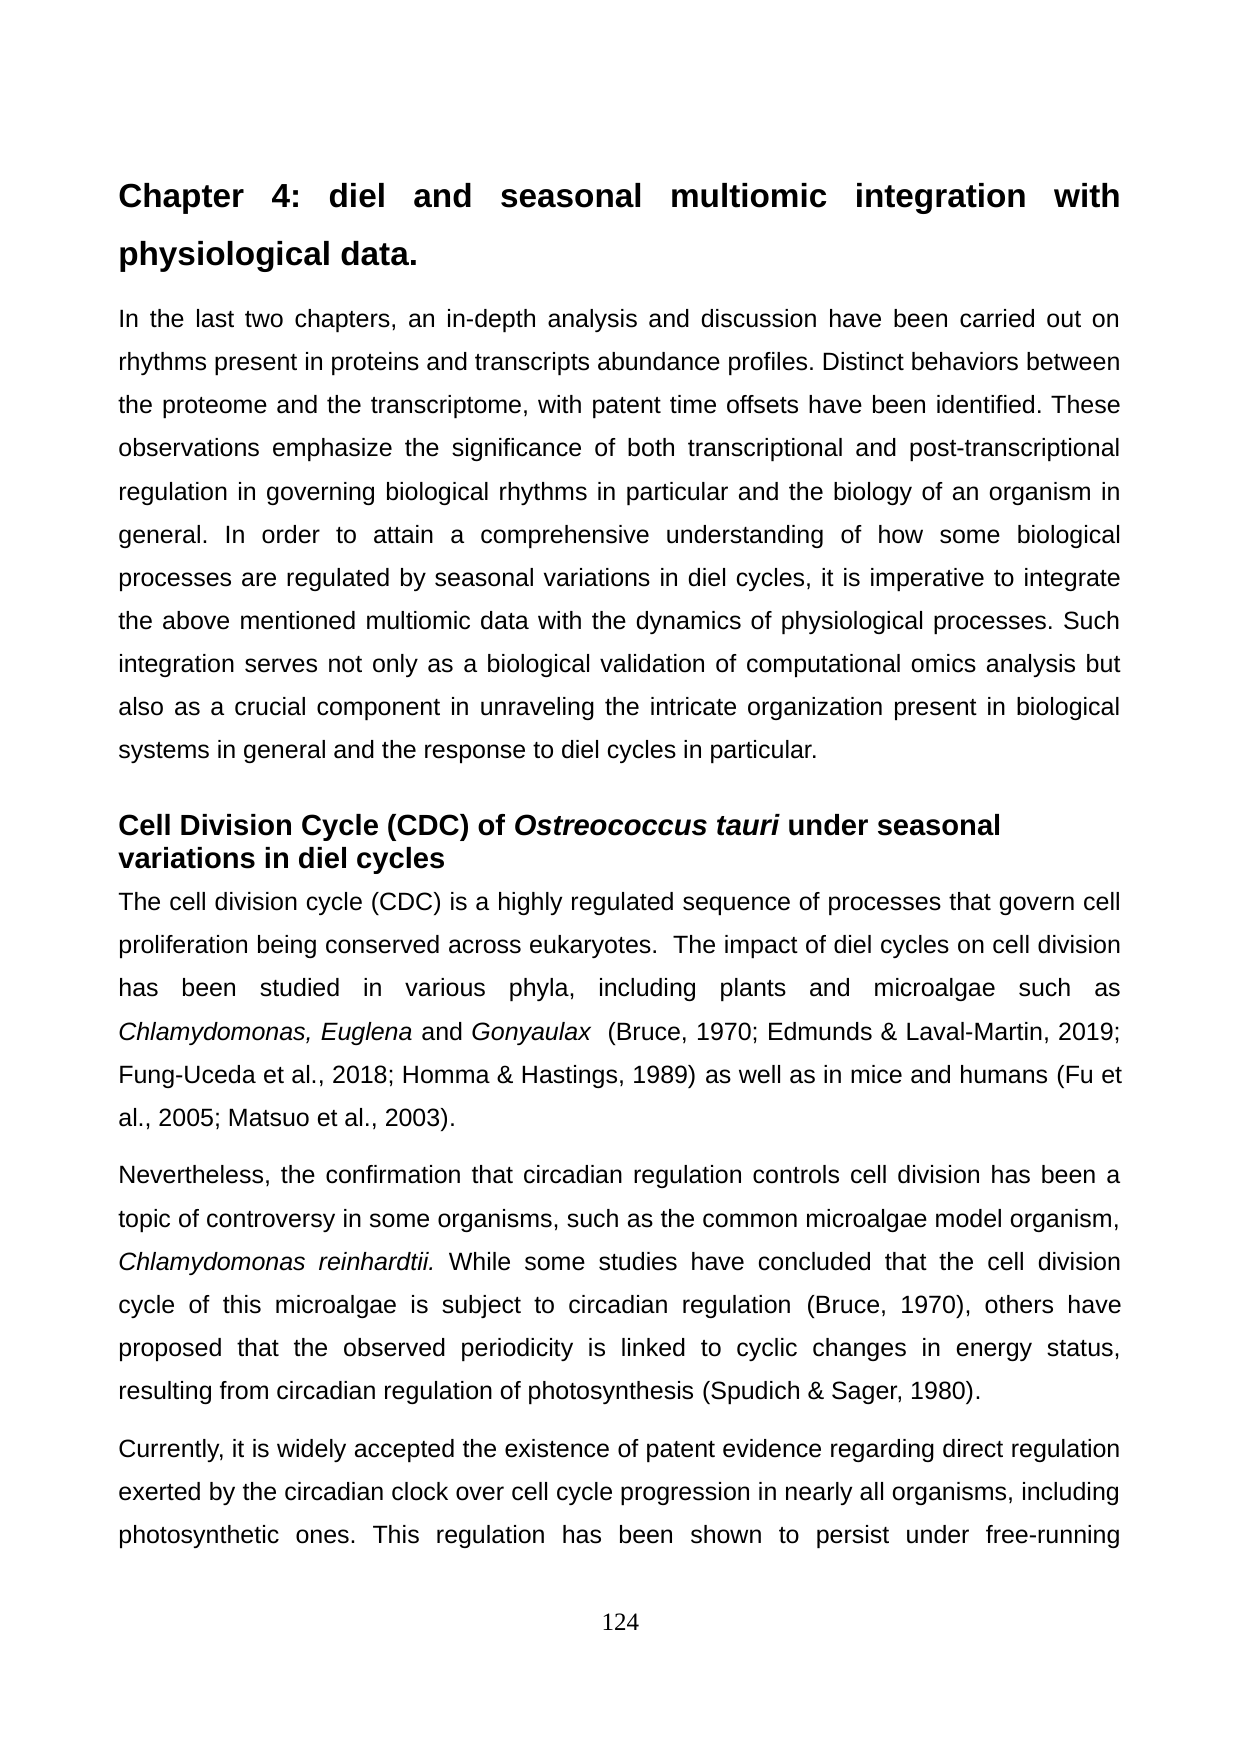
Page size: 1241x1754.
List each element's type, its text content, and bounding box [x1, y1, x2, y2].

text Nevertheless, the confirmation that circadian regulation controls cell division has been a topic of controversy in some organisms, such as the common microalgae model organism, Chlamydomonas reinhardtii. While some studies have concluded that the cell division cycle of this microalgae is subject to circadian regulation (Bruce, 1970)⁠, others have proposed that the observed periodicity is linked to cyclic changes in energy status, resulting from circadian regulation of photosynthesis (Spudich & Sager, 1980)⁠. [118, 1161, 1122, 1405]
subtitle Cell Division Cycle (CDC) of Ostreococcus tauri under seasonal variations in diel cycles [118, 808, 1122, 875]
text The cell division cycle (CDC) is a highly regulated sequence of processes that govern cell proliferation being conserved across eukaryotes. The impact of diel cycles on cell division has been studied in various phyla, including plants and microalgae such as Chlamydomonas, Euglena and Gonyaulax (Bruce, 1970; Edmunds & Laval-Martin, 2019; Fung-Uceda et al., 2018; Homma & Hastings, 1989)⁠ as well as in mice and humans (Fu et al., 2005; Matsuo et al., 2003)⁠. [118, 887, 1122, 1132]
text Currently, it is widely accepted the existence of patent evidence regarding direct regulation exerted by the circadian clock over cell cycle progression in nearly all organisms, including photosynthetic ones. This regulation has been shown to persist under free-running [118, 1434, 1122, 1549]
text In the last two chapters, an in-depth analysis and discussion have been carried out on rhythms present in proteins and transcripts abundance profiles. Distinct behaviors between the proteome and the transcriptome, with patent time offsets have been identified. These observations emphasize the significance of both transcriptional and post-transcriptional regulation in governing biological rhythms in particular and the biology of an organism in general. In order to attain a comprehensive understanding of how some biological processes are regulated by seasonal variations in diel cycles, it is imperative to integrate the above mentioned multiomic data with the dynamics of physiological processes. Such integration serves not only as a biological validation of computational omics analysis but also as a crucial component in unraveling the intricate organization present in biological systems in general and the response to diel cycles in particular. [118, 304, 1122, 764]
subtitle Chapter 4: diel and seasonal multiomic integration with physiological data. [118, 176, 1122, 272]
